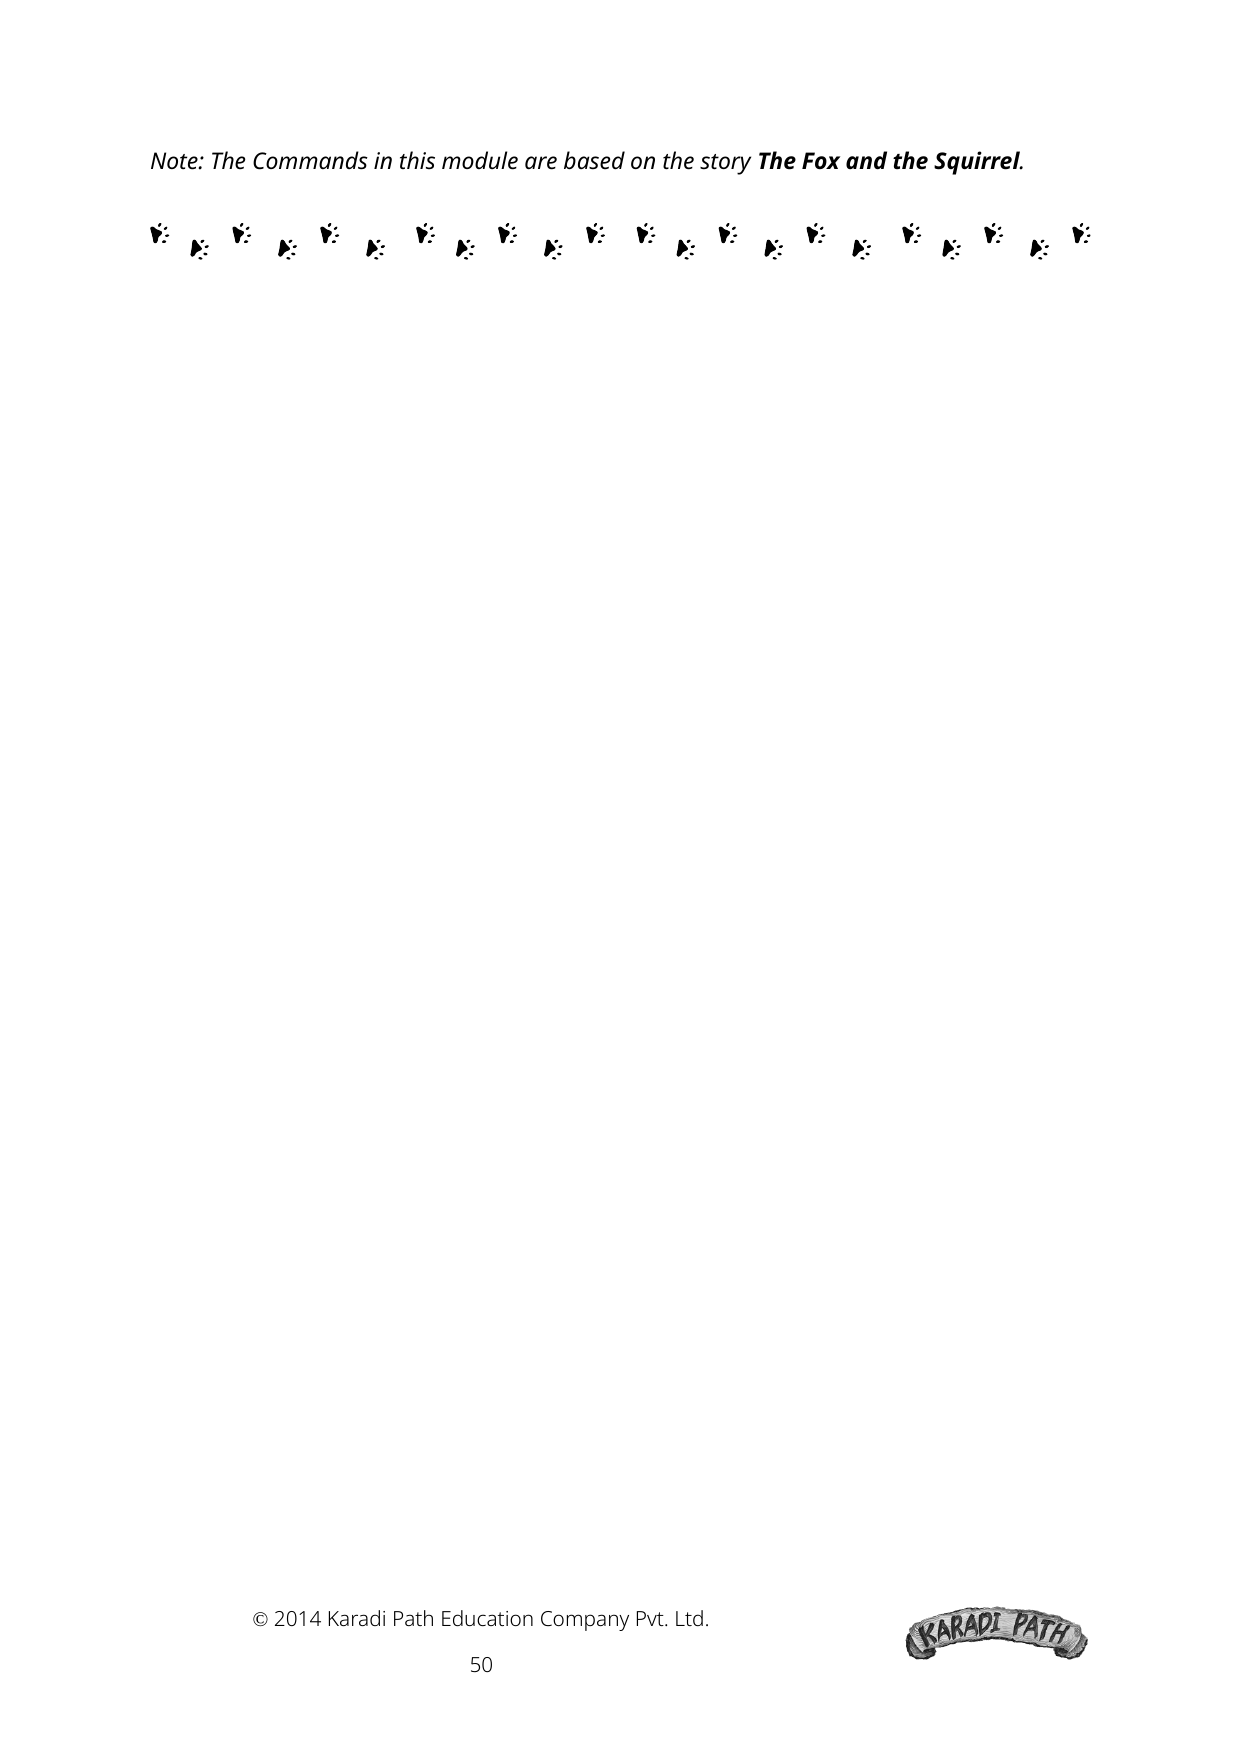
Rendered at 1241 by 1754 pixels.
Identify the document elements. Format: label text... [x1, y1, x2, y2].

picture [903, 1604, 1091, 1663]
picture [150, 223, 1091, 265]
text Note: The Commands in this module are based on the story The Fox and the Squirrel. [150, 145, 1091, 176]
